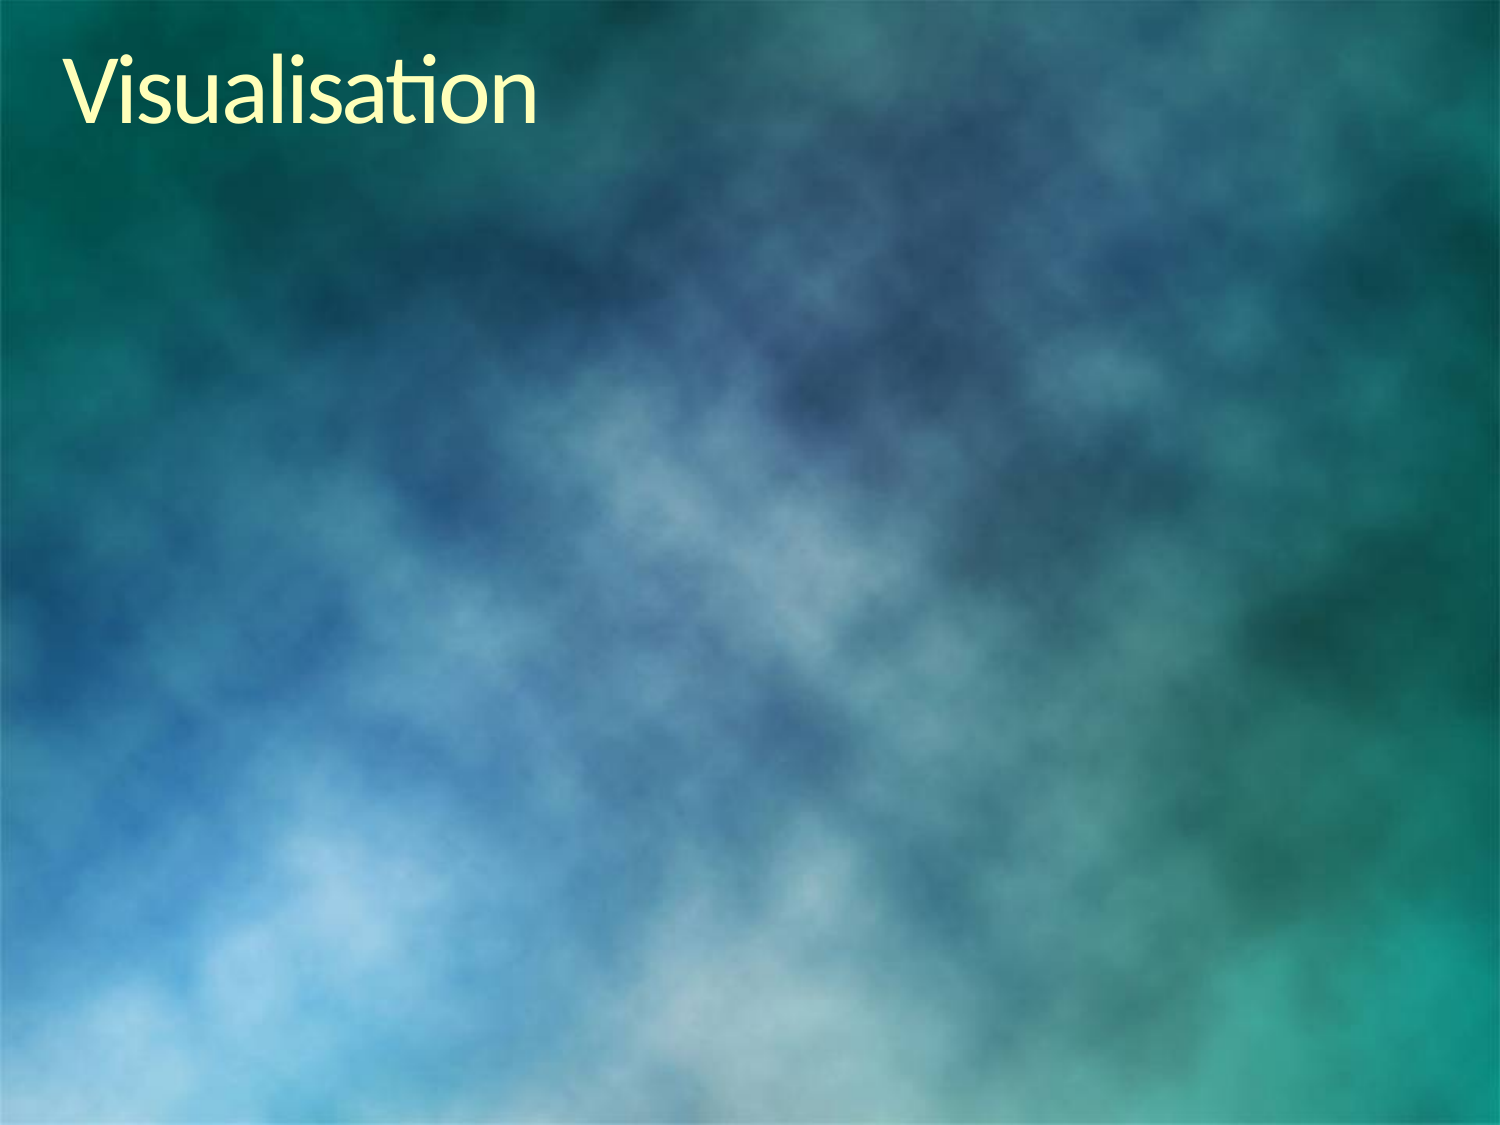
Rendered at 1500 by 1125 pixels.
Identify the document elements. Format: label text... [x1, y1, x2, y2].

picture [0, 0, 1500, 1125]
title Visualisation [62, 37, 1438, 147]
